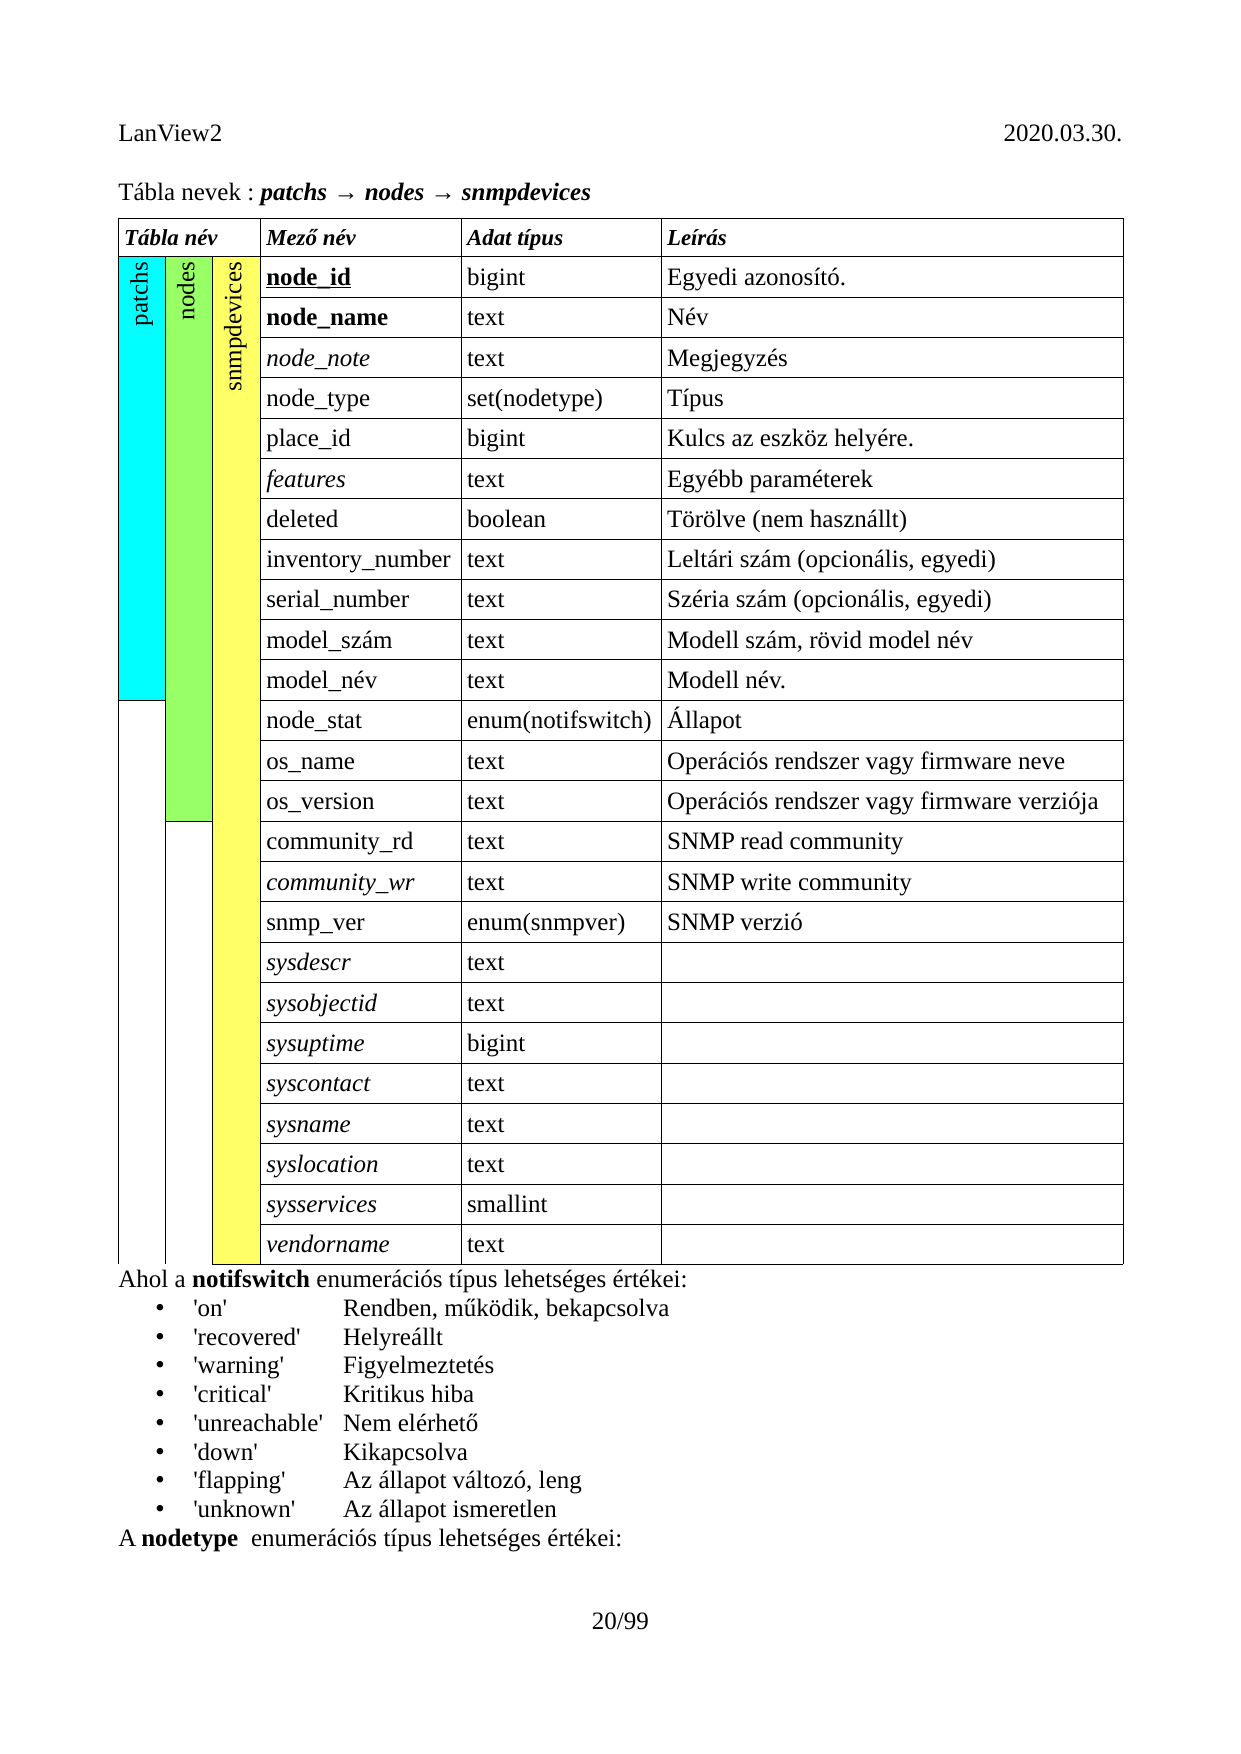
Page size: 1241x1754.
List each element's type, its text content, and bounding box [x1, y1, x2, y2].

list 'warning' Figyelmeztetés [156, 1350, 1122, 1379]
table_cell boolean [462, 499, 661, 538]
table_cell sysname [261, 1104, 461, 1143]
table_cell sysdescr [261, 943, 461, 982]
table_cell [662, 1225, 1123, 1264]
table_cell SNMP verzió [662, 902, 1123, 942]
table_cell Operációs rendszer vagy firmware verziója [662, 781, 1123, 821]
table_cell Modell szám, rövid model név [662, 620, 1123, 659]
table_header Leírás [662, 219, 1123, 256]
list 'on' Rendben, működik, bekapcsolva [156, 1293, 1122, 1322]
table_cell text [462, 620, 661, 659]
table_cell [662, 1144, 1123, 1183]
table_cell text [462, 1104, 661, 1143]
table_cell Operációs rendszer vagy firmware neve [662, 741, 1123, 780]
table_cell syslocation [261, 1144, 461, 1183]
table_cell Név [662, 298, 1123, 337]
table_cell text [462, 298, 661, 337]
table_cell deleted [261, 499, 461, 538]
table_header Mező név [261, 219, 461, 256]
table_cell text [462, 580, 661, 619]
table_cell enum(notifswitch) [462, 701, 661, 740]
table_cell [662, 1104, 1123, 1143]
table_cell inventory_number [261, 540, 461, 579]
table_cell text [462, 1144, 661, 1183]
table_cell text [462, 660, 661, 700]
table_cell text [462, 1064, 661, 1103]
table_cell text [462, 983, 661, 1022]
table_cell text [462, 781, 661, 821]
table_cell Leltári szám (opcionális, egyedi) [662, 540, 1123, 579]
table_cell [662, 1023, 1123, 1062]
text Tábla nevek : patchs → nodes → snmpdevices [118, 177, 1122, 206]
table_cell nodes [166, 257, 212, 821]
table_cell Típus [662, 378, 1123, 417]
table_cell Kulcs az eszköz helyére. [662, 419, 1123, 458]
table_cell Egyedi azonosító. [662, 257, 1123, 297]
table_cell bigint [462, 257, 661, 297]
table_cell [662, 943, 1123, 982]
table_cell sysobjectid [261, 983, 461, 1022]
table_cell bigint [462, 419, 661, 458]
table_cell Széria szám (opcionális, egyedi) [662, 580, 1123, 619]
table_cell Állapot [662, 701, 1123, 740]
table_cell features [261, 459, 461, 498]
table_cell set(nodetype) [462, 378, 661, 417]
table_cell snmp_ver [261, 902, 461, 942]
table_cell Törölve (nem használlt) [662, 499, 1123, 538]
table_cell SNMP write community [662, 862, 1123, 901]
table_cell sysuptime [261, 1023, 461, 1062]
table_cell SNMP read community [662, 822, 1123, 861]
table_cell [166, 822, 212, 1264]
table_cell node_name [261, 298, 461, 337]
table_cell vendorname [261, 1225, 461, 1264]
table_cell node_note [261, 338, 461, 377]
table_cell os_version [261, 781, 461, 821]
table_cell Egyébb paraméterek [662, 459, 1123, 498]
table_cell smallint [462, 1185, 661, 1224]
table_cell [662, 1185, 1123, 1224]
table_cell community_wr [261, 862, 461, 901]
list 'unreachable' Nem elérhető [156, 1408, 1122, 1437]
table_cell snmpdevices [213, 257, 260, 1264]
table_cell [662, 983, 1123, 1022]
table_header Adat típus [462, 219, 661, 256]
table_cell text [462, 540, 661, 579]
table_cell os_name [261, 741, 461, 780]
table_cell node_id [261, 257, 461, 297]
table_cell text [462, 338, 661, 377]
table_cell place_id [261, 419, 461, 458]
table_cell [662, 1064, 1123, 1103]
table_header Tábla név [119, 219, 260, 256]
text A nodetype enumerációs típus lehetséges értékei: [118, 1523, 1122, 1552]
table_cell enum(snmpver) [462, 902, 661, 942]
list 'critical' Kritikus hiba [156, 1379, 1122, 1408]
table_cell model_név [261, 660, 461, 700]
text Ahol a notifswitch enumerációs típus lehetséges értékei: [118, 1264, 1122, 1293]
table_cell text [462, 862, 661, 901]
table_cell node_stat [261, 701, 461, 740]
table_cell community_rd [261, 822, 461, 861]
list 'unknown' Az állapot ismeretlen [156, 1494, 1122, 1523]
table_cell syscontact [261, 1064, 461, 1103]
table_cell text [462, 943, 661, 982]
table_cell bigint [462, 1023, 661, 1062]
table_cell serial_number [261, 580, 461, 619]
table_cell text [462, 459, 661, 498]
table_cell model_szám [261, 620, 461, 659]
list 'down' Kikapcsolva [156, 1437, 1122, 1465]
table_cell sysservices [261, 1185, 461, 1224]
list 'recovered' Helyreállt [156, 1322, 1122, 1350]
table_cell Megjegyzés [662, 338, 1123, 377]
table_cell text [462, 741, 661, 780]
table_cell text [462, 822, 661, 861]
list 'flapping' Az állapot változó, leng [156, 1465, 1122, 1494]
table_cell [119, 701, 165, 1264]
table_cell Modell név. [662, 660, 1123, 700]
table_cell patchs [119, 257, 165, 700]
table_cell node_type [261, 378, 461, 417]
table_cell text [462, 1225, 661, 1264]
